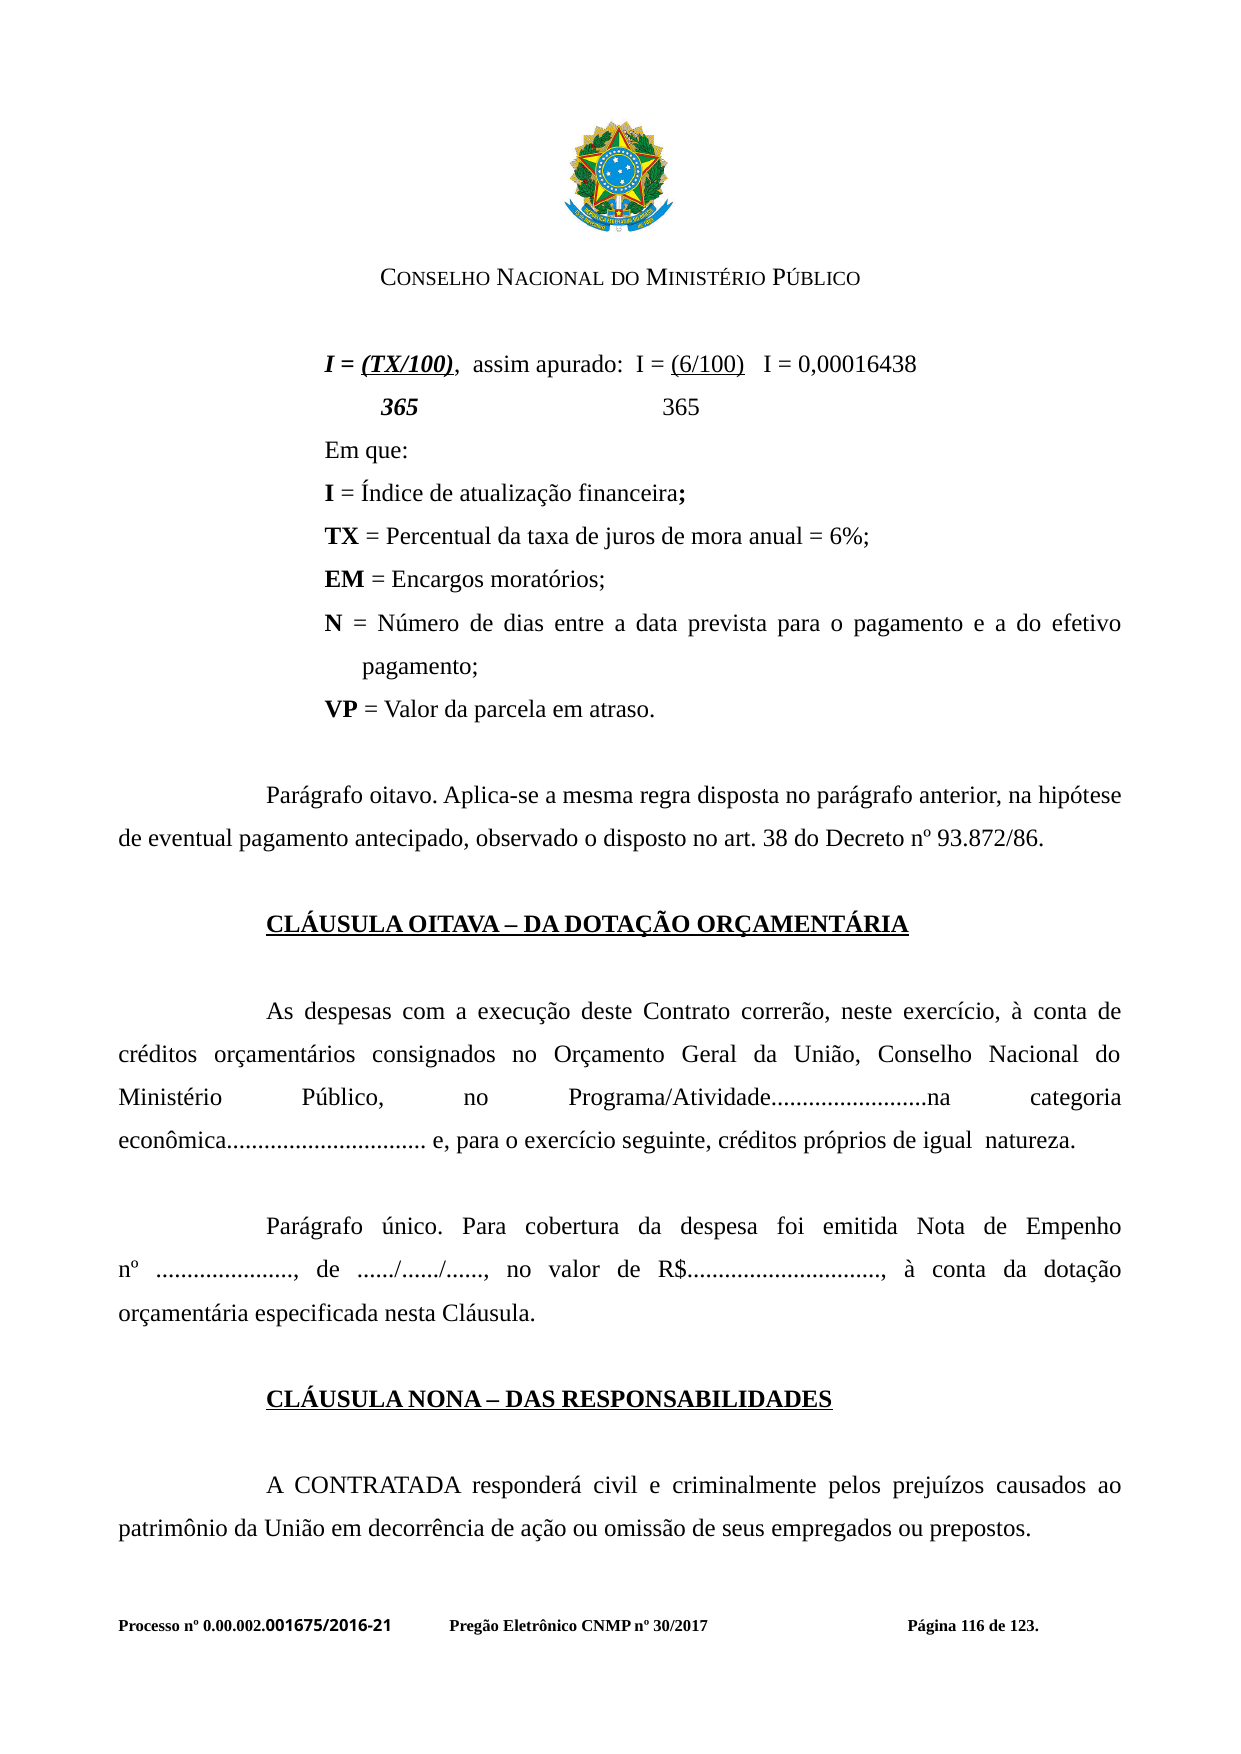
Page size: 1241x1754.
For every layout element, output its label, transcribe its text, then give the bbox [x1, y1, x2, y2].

text EM = Encargos moratórios; [324, 564, 1122, 593]
text Em que: [324, 435, 1122, 464]
text CLÁUSULA NONA – DAS RESPONSABILIDADES [118, 1384, 1122, 1413]
text 365 365 [324, 392, 1122, 421]
text N = Número de dias entre a data prevista para o pagamento e a do efetivo pagamento; [324, 608, 1122, 679]
text Parágrafo único. Para cobertura da despesa foi emitida Nota de Empenho nº ......................, de ....../....../......, no valor de R$..............................., à conta da dotação orçamentária especificada nesta Cláusula. [118, 1211, 1122, 1326]
text TX = Percentual da taxa de juros de mora anual = 6%; [324, 521, 1122, 550]
text CLÁUSULA OITAVA – DA DOTAÇÃO ORÇAMENTÁRIA [118, 909, 1122, 938]
text I = (TX/100), assim apurado: I = (6/100) I = 0,00016438 [324, 349, 1122, 378]
text Parágrafo oitavo. Aplica-se a mesma regra disposta no parágrafo anterior, na hipótese de eventual pagamento antecipado, observado o disposto no art. 38 do Decreto nº 93.872/86. [118, 780, 1122, 852]
text As despesas com a execução deste Contrato correrão, neste exercício, à conta de créditos orçamentários consignados no Orçamento Geral da União, Conselho Nacional do Ministério Público, no Programa/Atividade.........................na categoria econômica................................ e, para o exercício seguinte, créditos próprios de igual natureza. [118, 996, 1122, 1154]
text VP = Valor da parcela em atraso. [324, 694, 1122, 723]
text A CONTRATADA responderá civil e criminalmente pelos prejuízos causados ao patrimônio da União em decorrência de ação ou omissão de seus empregados ou prepostos. [118, 1470, 1122, 1542]
text I = Índice de atualização financeira; [324, 478, 1122, 507]
